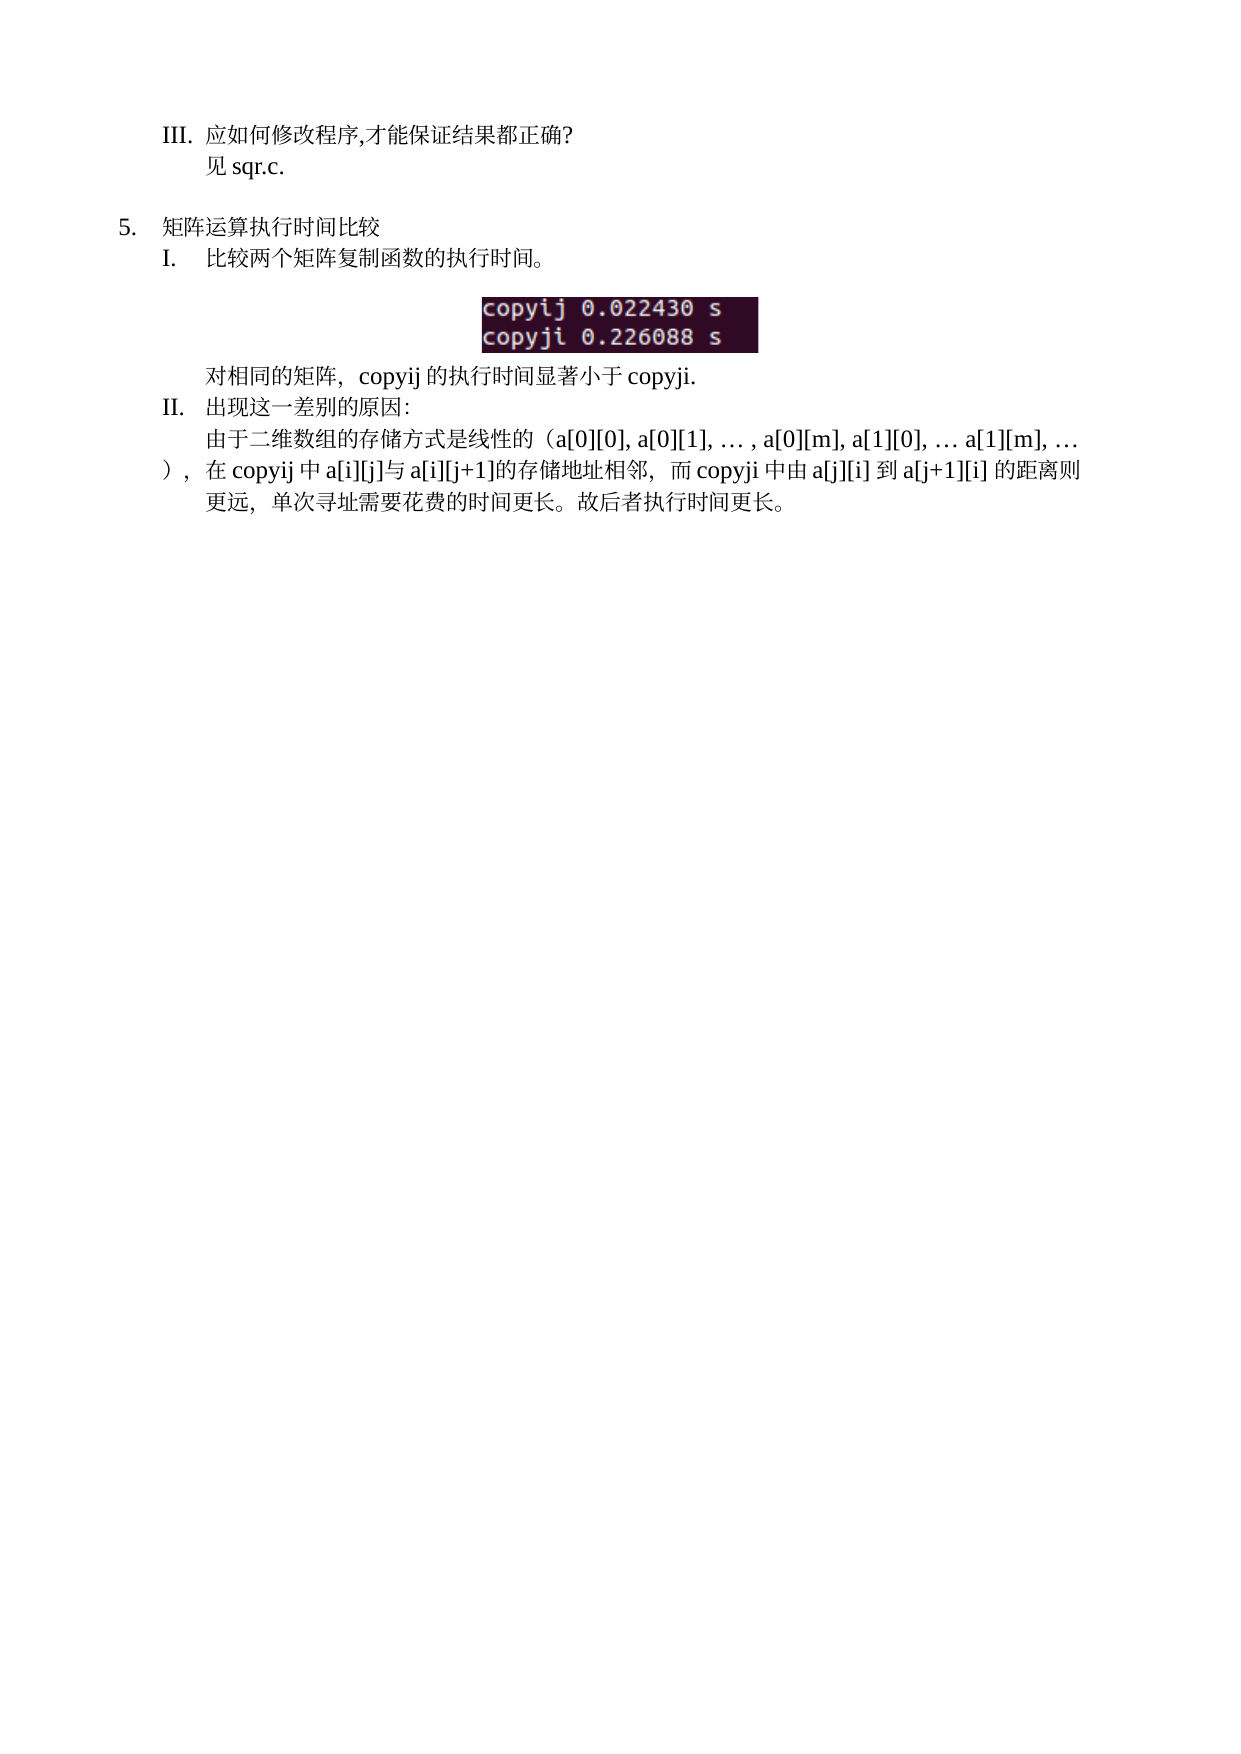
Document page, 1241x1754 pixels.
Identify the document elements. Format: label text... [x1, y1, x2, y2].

text I. 比较两个矩阵复制函数的执行时间。 [118, 241, 1122, 273]
picture [481, 297, 759, 353]
text III. 应如何修改程序,才能保证结果都正确? [118, 118, 1122, 149]
text 5. 矩阵运算执行时间比较 [118, 210, 1122, 241]
text 见sqr.c. [118, 149, 1122, 181]
text II. 出现这一差别的原因： [118, 390, 1122, 422]
text 对相同的矩阵，copyij的执行时间显著小于copyji. [118, 359, 1122, 390]
text 由于二维数组的存储方式是线性的（a[0][0], a[0][1], … , a[0][m], a[1][0], … a[1][m], … ），在copyij中a[i][j]与a[i][j+1]的存储地址相邻，而copyji中由a[j][i] 到a[j+1][i] 的距离则 更远，单次寻址需要花费的时间更长。故后者执行时间更长。 [118, 422, 1122, 516]
